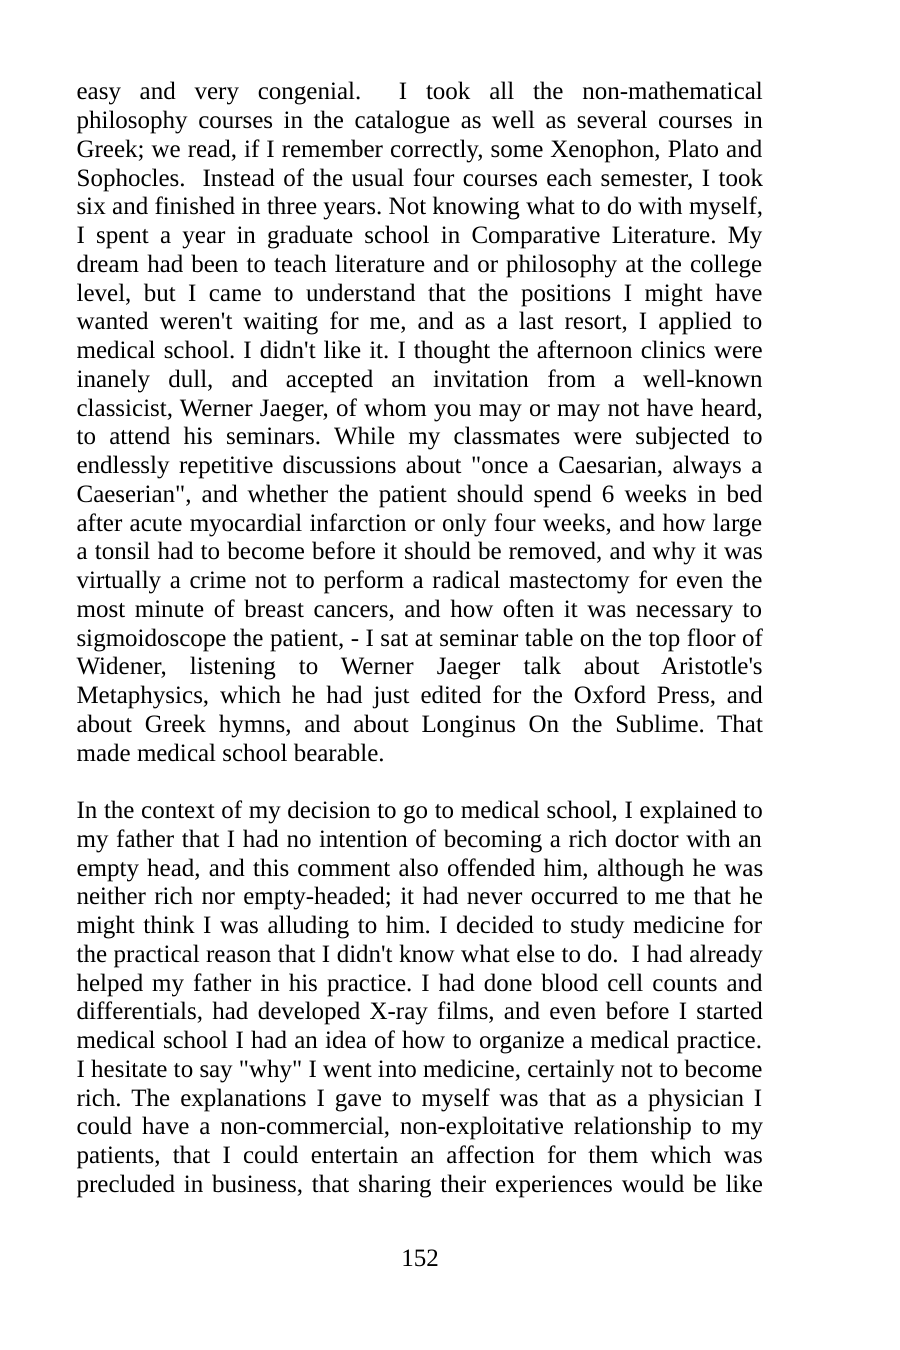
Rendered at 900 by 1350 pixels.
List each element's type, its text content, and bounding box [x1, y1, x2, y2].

text In the context of my decision to go to medical school, I explained to my father that I had no intention of becoming a rich doctor with an empty head, and this comment also offended him, although he was neither rich nor empty-headed; it had never occurred to me that he might think I was alluding to him. I decided to study medicine for the practical reason that I didn't know what else to do. I had already helped my father in his practice. I had done blood cell counts and differentials, had developed X-ray films, and even before I started medical school I had an idea of how to organize a medical practice. I hesitate to say "why" I went into medicine, certainly not to become rich. The explanations I gave to myself was that as a physician I could have a non-commercial, non-exploitative relationship to my patients, that I could entertain an affection for them which was precluded in business, that sharing their experiences would be like [76, 795, 763, 1198]
text easy and very congenial. I took all the non-mathematical philosophy courses in the catalogue as well as several courses in Greek; we read, if I remember correctly, some Xenophon, Plato and Sophocles. Instead of the usual four courses each semester, I took six and finished in three years. Not knowing what to do with myself, I spent a year in graduate school in Comparative Literature. My dream had been to teach literature and or philosophy at the college level, but I came to understand that the positions I might have wanted weren't waiting for me, and as a last resort, I applied to medical school. I didn't like it. I thought the afternoon clinics were inanely dull, and accepted an invitation from a well-known classicist, Werner Jaeger, of whom you may or may not have heard, to attend his seminars. While my classmates were subjected to endlessly repetitive discussions about "once a Caesarian, always a Caeserian", and whether the patient should spend 6 weeks in bed after acute myocardial infarction or only four weeks, and how large a tonsil had to become before it should be removed, and why it was virtually a crime not to perform a radical mastectomy for even the most minute of breast cancers, and how often it was necessary to sigmoidoscope the patient, - I sat at seminar table on the top floor of Widener, listening to Werner Jaeger talk about Aristotle's Metaphysics, which he had just edited for the Oxford Press, and about Greek hymns, and about Longinus On the Sublime. That made medical school bearable. [76, 76, 763, 766]
